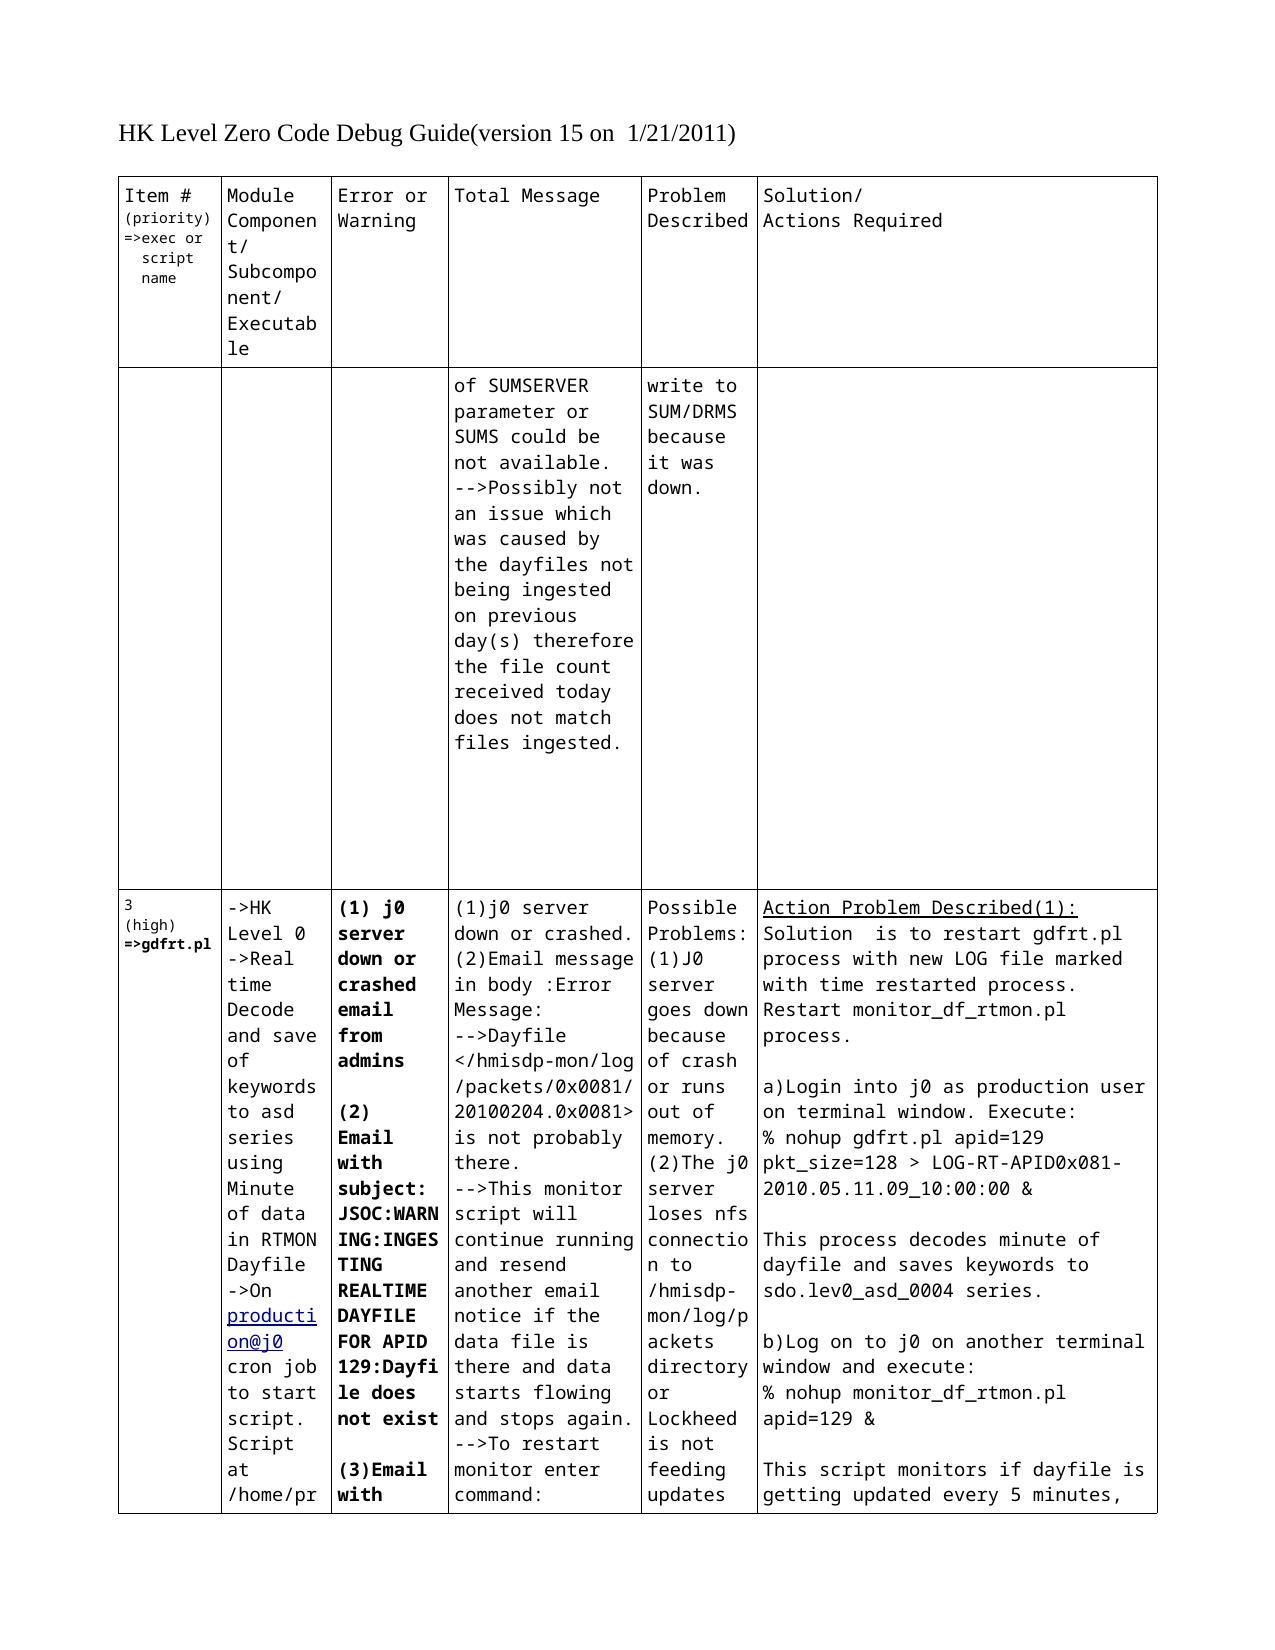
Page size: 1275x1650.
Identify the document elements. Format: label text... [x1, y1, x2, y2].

table_header Item # (priority) =>exec or script name [119, 177, 221, 367]
table_cell [119, 368, 221, 888]
table_cell of SUMSERVER parameter or SUMS could be not available. -->Possibly not an issue which was caused by the dayfiles not being ingested on previous day(s) therefore the file count received today does not match files ingested. [449, 368, 641, 888]
table_cell Possible Problems: (1)J0 server goes down because of crash or runs out of memory. (2)The j0 server loses nfs connection to /hmisdp-mon/log/packets directory or Lockheed is not feeding updates [642, 890, 757, 1513]
table_header Module Component/ Subcomponent/ Executable [222, 177, 331, 367]
table_cell [332, 368, 448, 888]
table_header Total Message [449, 177, 641, 367]
table_cell Action Problem Described(1): Solution is to restart gdfrt.pl process with new LOG file marked with time restarted process. Restart monitor_df_rtmon.pl process. a)Login into j0 as production user on terminal window. Execute: % nohup gdfrt.pl apid=129 pkt_size=128 > LOG-RT-APID0x081-2010.05.11.09_10:00:00 & This process decodes minute of dayfile and saves keywords to sdo.lev0_asd_0004 series. b)Log on to j0 on another terminal window and execute: % nohup monitor_df_rtmon.pl apid=129 & This script monitors if dayfile is getting updated every 5 minutes, [758, 890, 1157, 1513]
table_cell write to SUM/DRMS because it was down. [642, 368, 757, 888]
table_cell [222, 368, 331, 888]
table_header Error or Warning [332, 177, 448, 367]
table_cell (1) j0 server down or crashed email from admins (2) Email with subject: JSOC:WARNING:INGESTING REALTIME DAYFILE FOR APID 129:Dayfile does not exist (3)Email with [332, 890, 448, 1513]
table_header Problem Described [642, 177, 757, 367]
table_cell 3 (high) =>gdfrt.pl [119, 890, 221, 1513]
table_cell [758, 368, 1157, 888]
table_header Solution/ Actions Required [758, 177, 1157, 367]
table_cell ->HK Level 0 ->Real time Decode and save of keywords to asd series using Minute of data in RTMON Dayfile ->On production@j0 cron job to start script. Script at /home/pr [222, 890, 331, 1513]
table_cell (1)j0 server down or crashed. (2)Email message in body :Error Message: -->Dayfile </hmisdp-mon/log/packets/0x0081/20100204.0x0081> is not probably there. -->This monitor script will continue running and resend another email notice if the data file is there and data starts flowing and stops again. -->To restart monitor enter command: [449, 890, 641, 1513]
